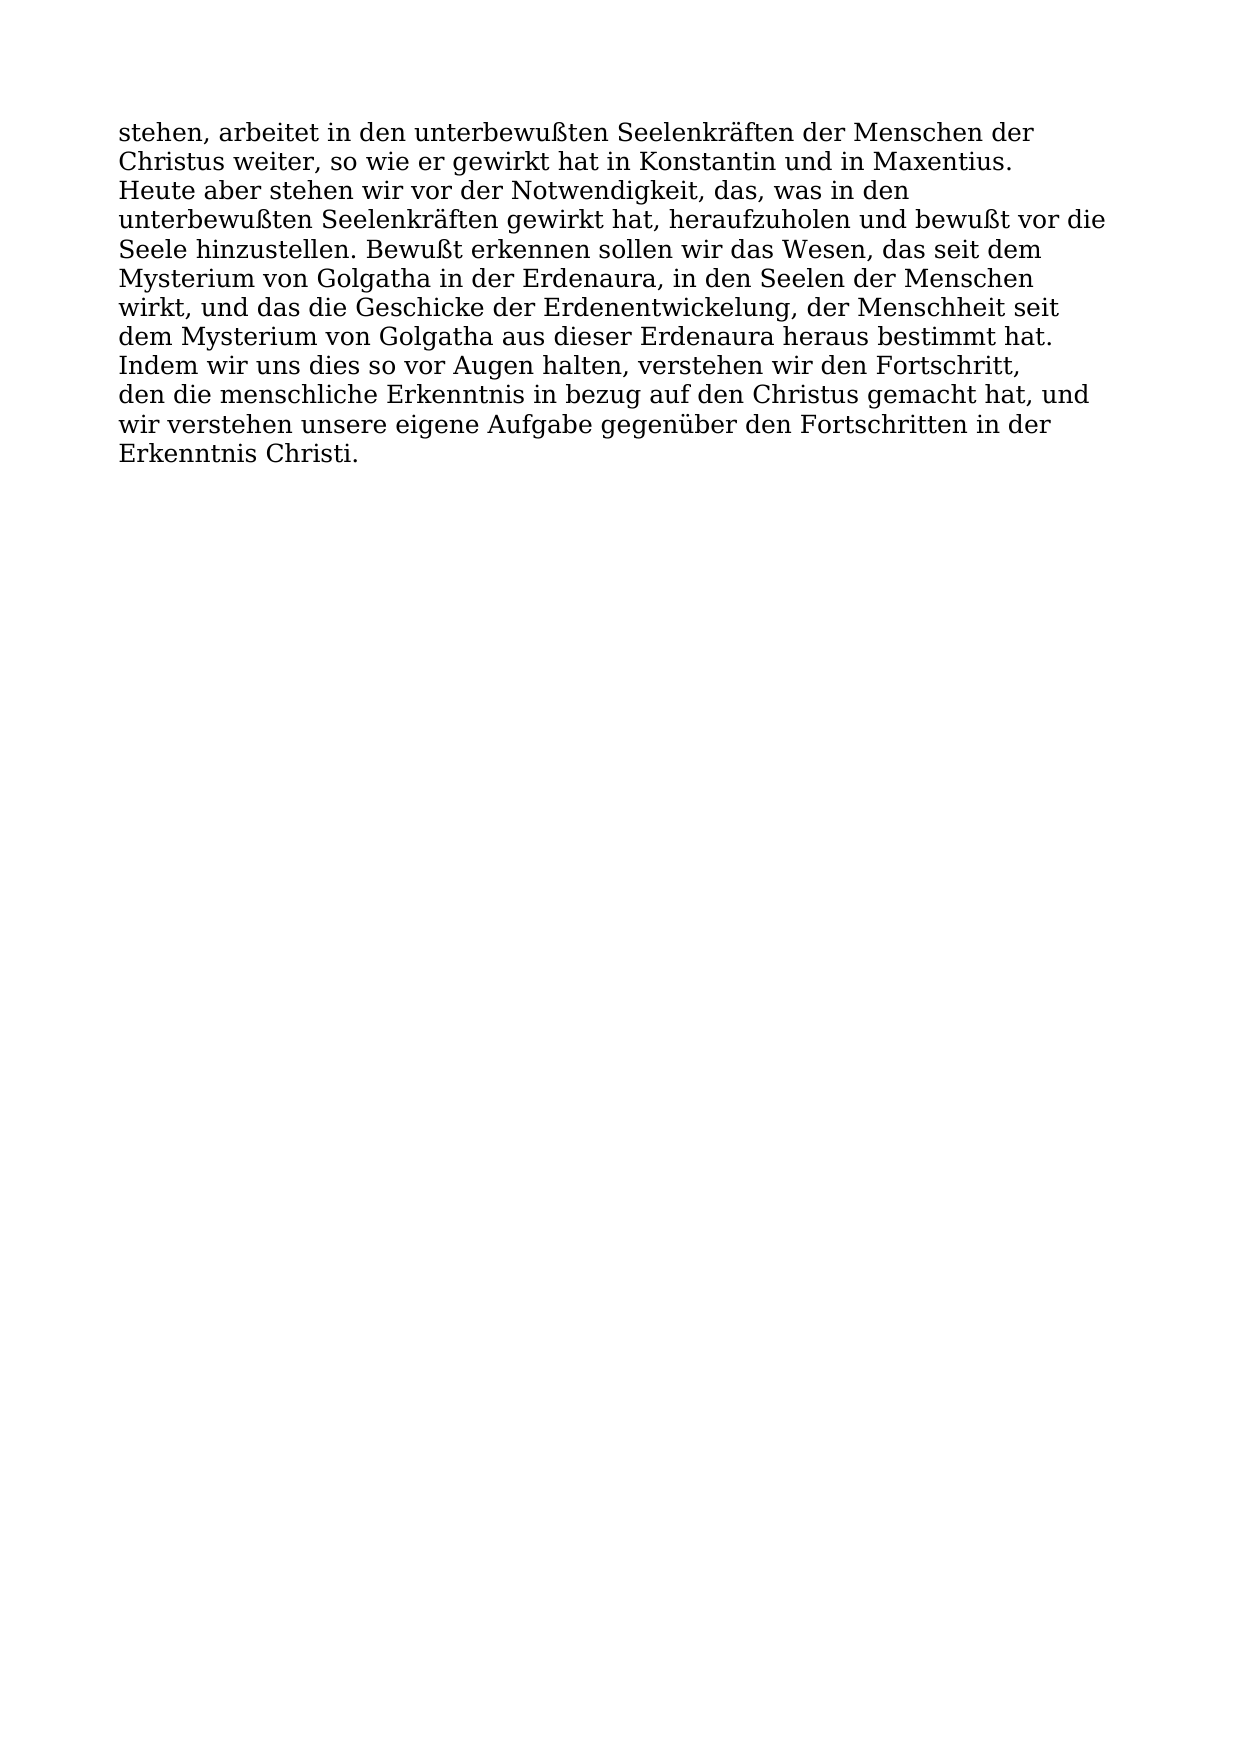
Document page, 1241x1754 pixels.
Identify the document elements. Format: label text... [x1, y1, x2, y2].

text Indem wir uns dies so vor Augen halten, verstehen wir den Fortschritt, [118, 351, 1122, 381]
text stehen, arbeitet in den unterbewußten Seelenkräften der Menschen der [118, 118, 1122, 147]
text Seele hinzustellen. Bewußt erkennen sollen wir das Wesen, das seit dem [118, 235, 1122, 264]
text den die menschliche Erkenntnis in bezug auf den Christus gemacht hat, und [118, 381, 1122, 410]
text Christus weiter, so wie er gewirkt hat in Konstantin und in Maxentius. [118, 147, 1122, 176]
text Erkenntnis Christi. [118, 439, 1122, 468]
text wirkt, und das die Geschicke der Erdenentwickelung, der Menschheit seit [118, 293, 1122, 322]
text Mysterium von Golgatha in der Erdenaura, in den Seelen der Menschen [118, 264, 1122, 293]
text dem Mysterium von Golgatha aus dieser Erdenaura heraus bestimmt hat. [118, 322, 1122, 351]
text wir verstehen unsere eigene Aufgabe gegenüber den Fortschritten in der [118, 410, 1122, 439]
text unterbewußten Seelenkräften gewirkt hat, heraufzuholen und bewußt vor die [118, 206, 1122, 235]
text Heute aber stehen wir vor der Notwendigkeit, das, was in den [118, 176, 1122, 206]
